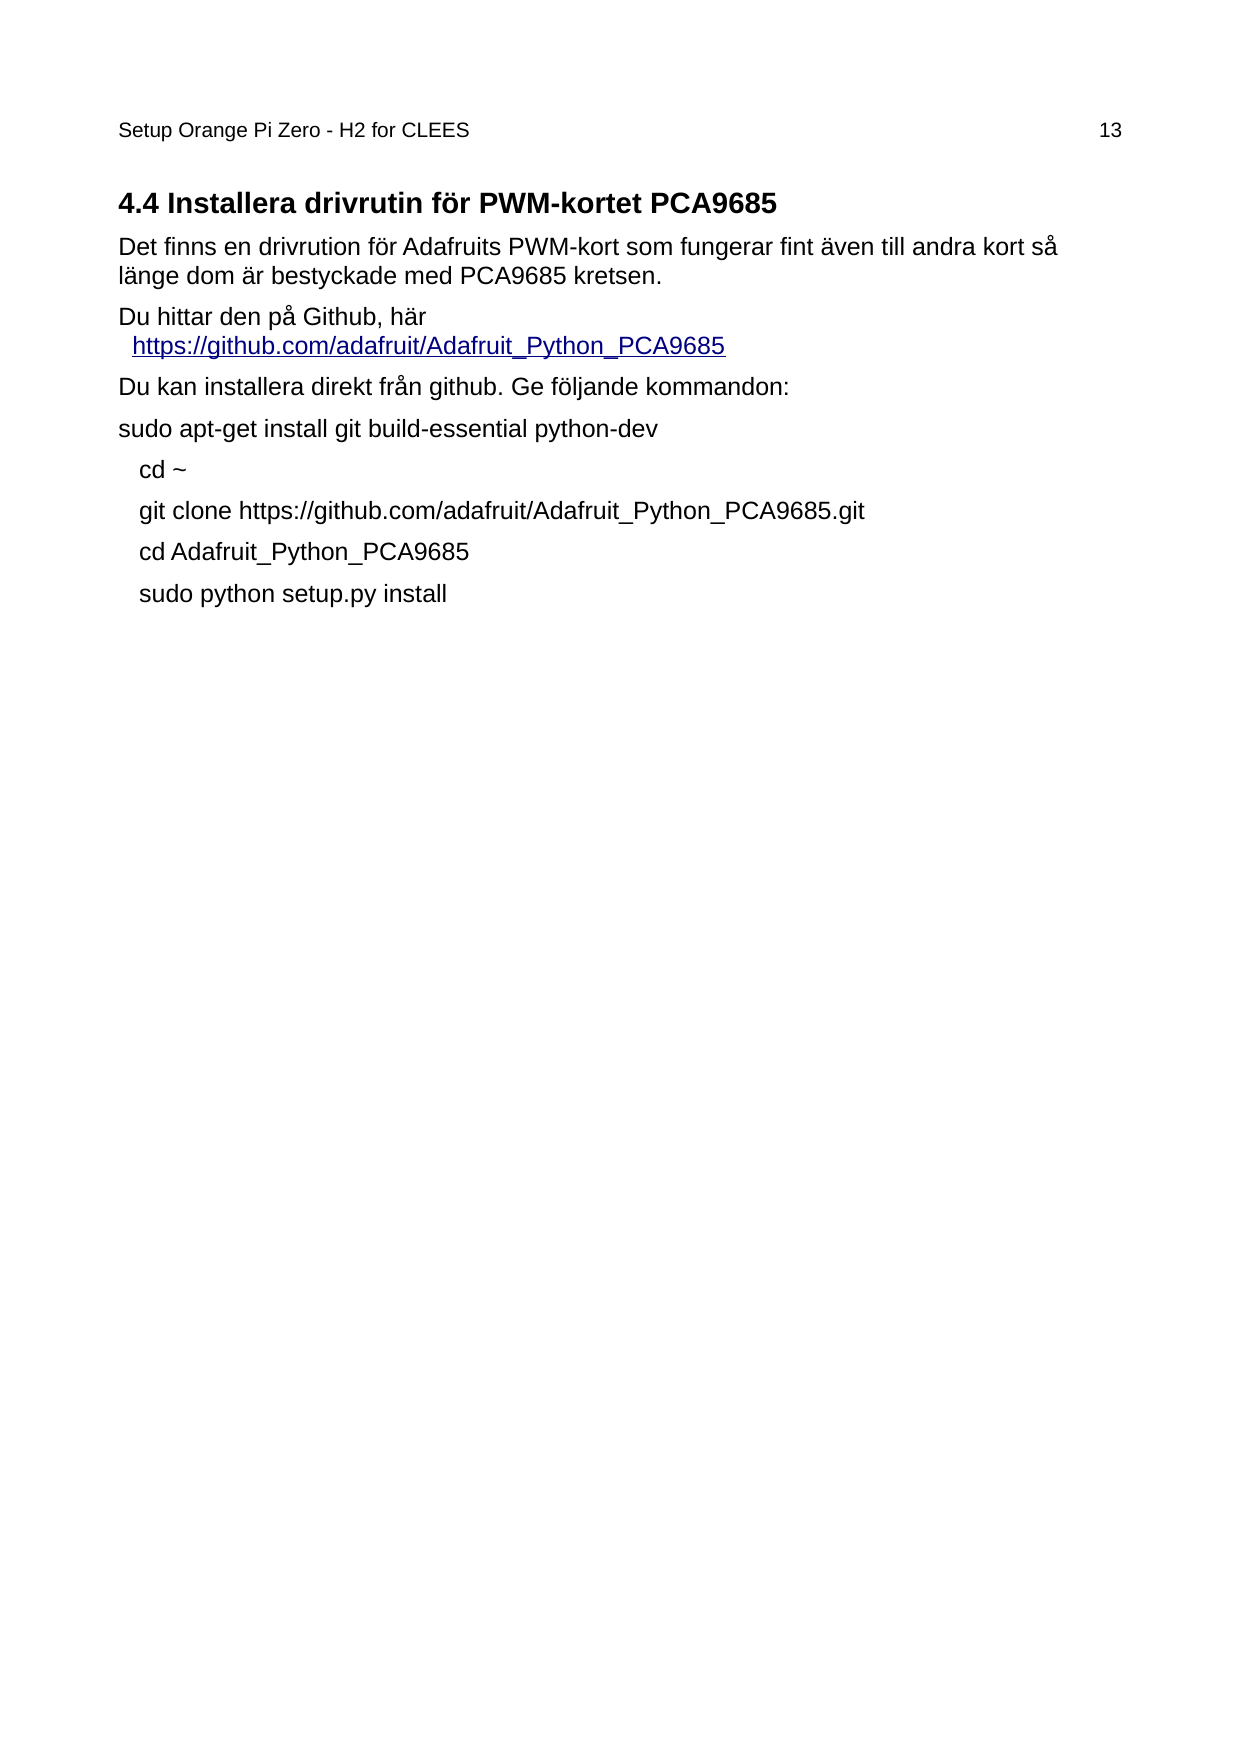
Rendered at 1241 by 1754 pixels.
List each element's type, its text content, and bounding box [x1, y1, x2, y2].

subtitle 4.4 Installera drivrutin för PWM-kortet PCA9685 [118, 186, 1122, 220]
text cd Adafruit_Python_PCA9685 [118, 537, 1122, 566]
text Du hittar den på Github, här https://github.com/adafruit/Adafruit_Python_PCA9685 [118, 302, 1122, 360]
text sudo python setup.py install [118, 579, 1122, 607]
text Det finns en drivrution för Adafruits PWM-kort som fungerar fint även till andra kort så länge dom är bestyckade med PCA9685 kretsen. [118, 232, 1122, 290]
text git clone https://github.com/adafruit/Adafruit_Python_PCA9685.git [118, 496, 1122, 525]
text cd ~ [118, 455, 1122, 484]
text Du kan installera direkt från github. Ge följande kommandon: [118, 372, 1122, 401]
text sudo apt-get install git build-essential python-dev [118, 414, 1122, 442]
